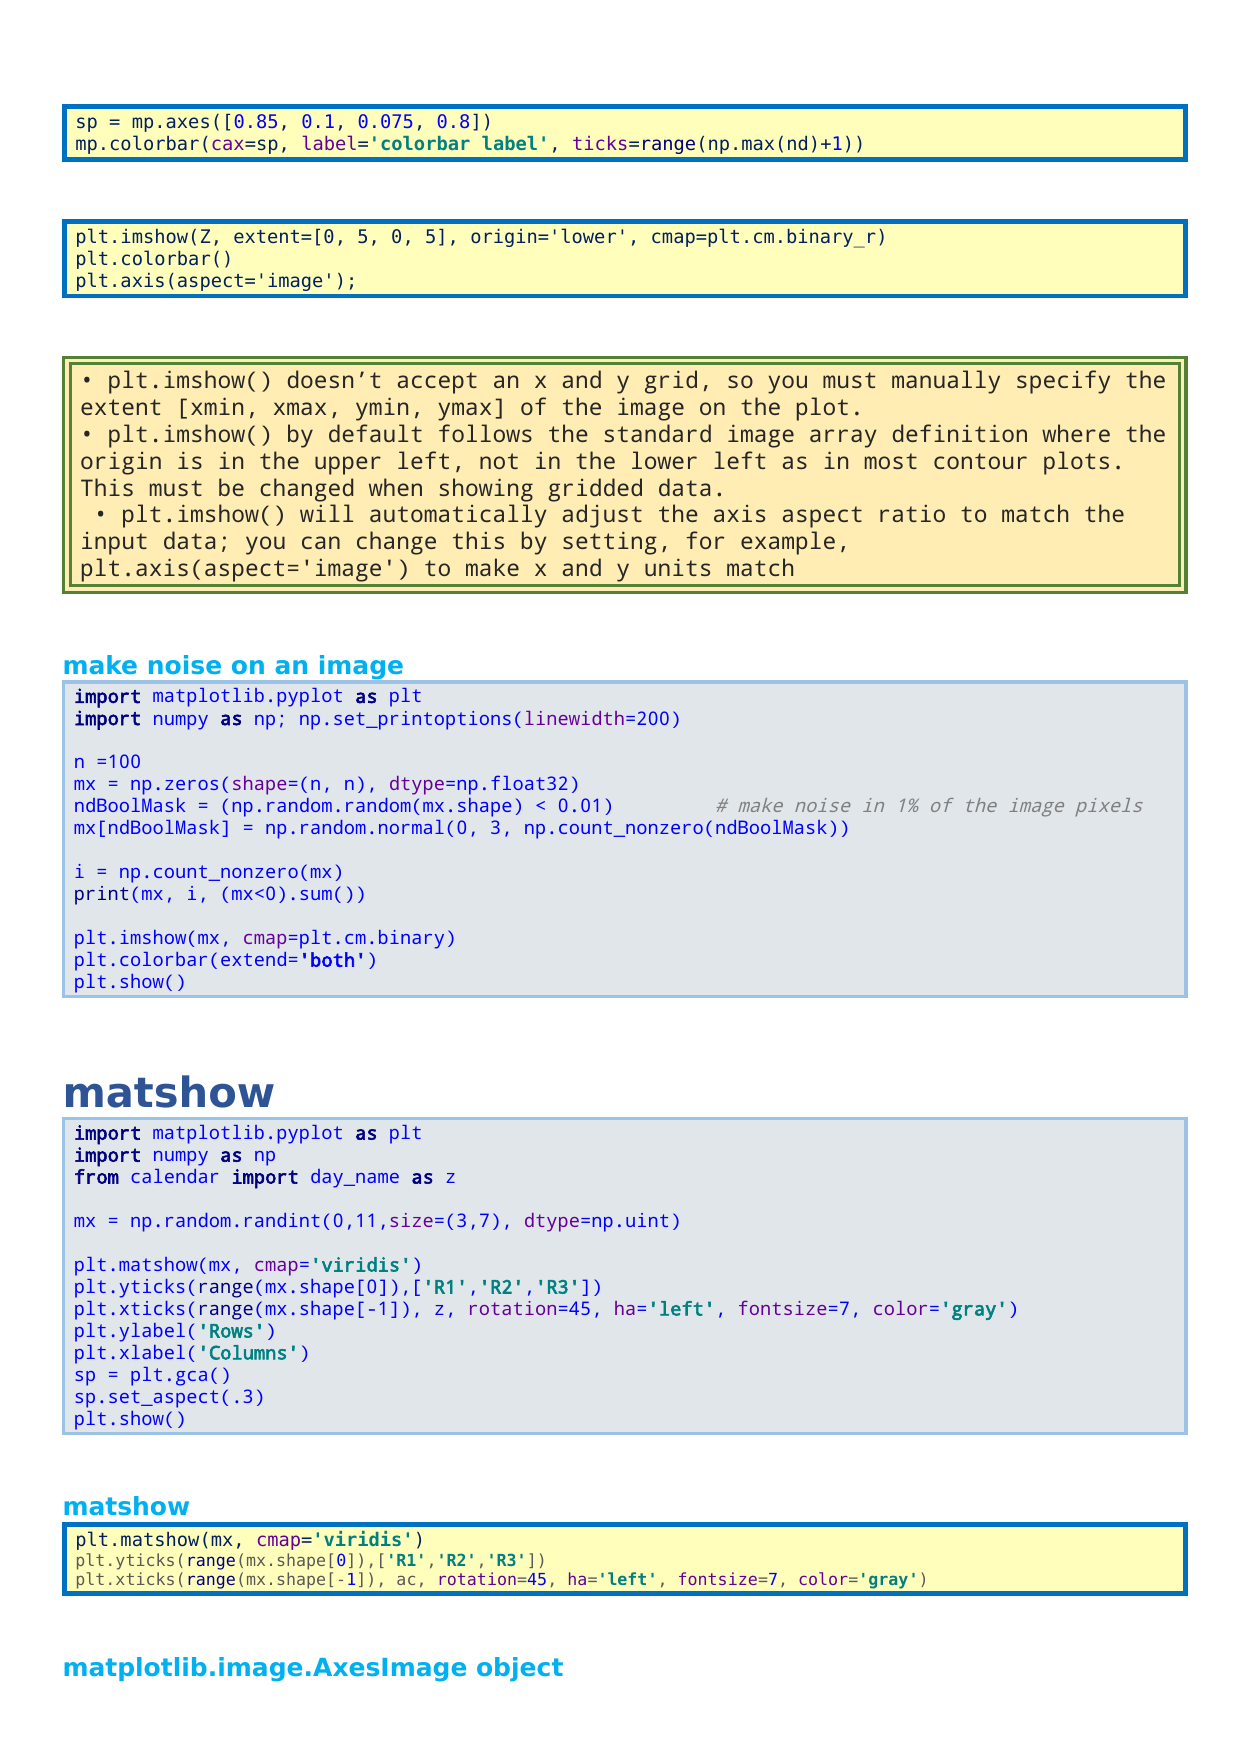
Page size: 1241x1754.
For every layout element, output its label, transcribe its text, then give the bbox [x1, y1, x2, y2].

text plt.imshow(Z, extent=[0, 5, 0, 5], origin='lower', cmap=plt.cm.binary_r) [67, 224, 1183, 241]
text matshow [62, 1068, 1188, 1117]
text sp = mp.axes([0.85, 0.1, 0.075, 0.8]) mp.colorbar(cax=sp, label='colorbar label', ticks=range(np.max(nd)+1)) [67, 109, 1183, 157]
text • plt.imshow() doesn’t accept an x and y grid, so you must manually specify the extent [xmin, xmax, ymin, ymax] of the image on the plot. • plt.imshow() by default follows the standard image array definition where the origin is in the upper left, not in the lower left as in most contour plots. This must be changed when showing gridded data. [65, 359, 1184, 490]
text plt.yticks(range(mx.shape[0]),['R1','R2','R3']) [67, 1544, 1183, 1563]
text • plt.imshow() will automatically adjust the axis aspect ratio to match the input data; you can change this by setting, for example, plt.axis(aspect='image') to make x and y units match [65, 490, 1184, 591]
text plt.matshow(mx, cmap='viridis') [67, 1527, 1183, 1544]
text plt.axis(aspect='image'); [67, 263, 1183, 294]
text plt.xticks(range(mx.shape[-1]), ac, rotation=45, ha='left', fontsize=7, color='gray') [67, 1563, 1183, 1591]
text import matplotlib.pyplot as plt import numpy as np; np.set_printoptions(linewidth=200) n =100 mx = np.zeros(shape=(n, n), dtype=np.float32) ndBoolMask = (np.random.random(mx.shape) < 0.01) # make noise in 1% of the image pixels mx[ndBoolMask] = np.random.normal(0, 3, np.count_nonzero(ndBoolMask)) i = np.count_nonzero(mx) print(mx, i, (mx<0).sum()) plt.imshow(mx, cmap=plt.cm.binary) [65, 684, 1184, 944]
text plt.colorbar(extend='both') plt.show() [65, 944, 1184, 995]
text plt.colorbar() [67, 241, 1183, 263]
title make noise on an image [62, 651, 1188, 680]
text import matplotlib.pyplot as plt import numpy as np from calendar import day_name as z mx = np.random.randint(0,11,size=(3,7), dtype=np.uint) plt.matshow(mx, cmap='viridis') plt.yticks(range(mx.shape[0]),['R1','R2','R3']) plt.xticks(range(mx.shape[-1]), z, rotation=45, ha='left', fontsize=7, color='gray') plt.ylabel('Rows') plt.xlabel('Columns') sp = plt.gca() sp.set_aspect(.3) plt.show() [65, 1120, 1184, 1432]
title matplotlib.image.AxesImage object [62, 1653, 1188, 1683]
title matshow [62, 1493, 1188, 1522]
